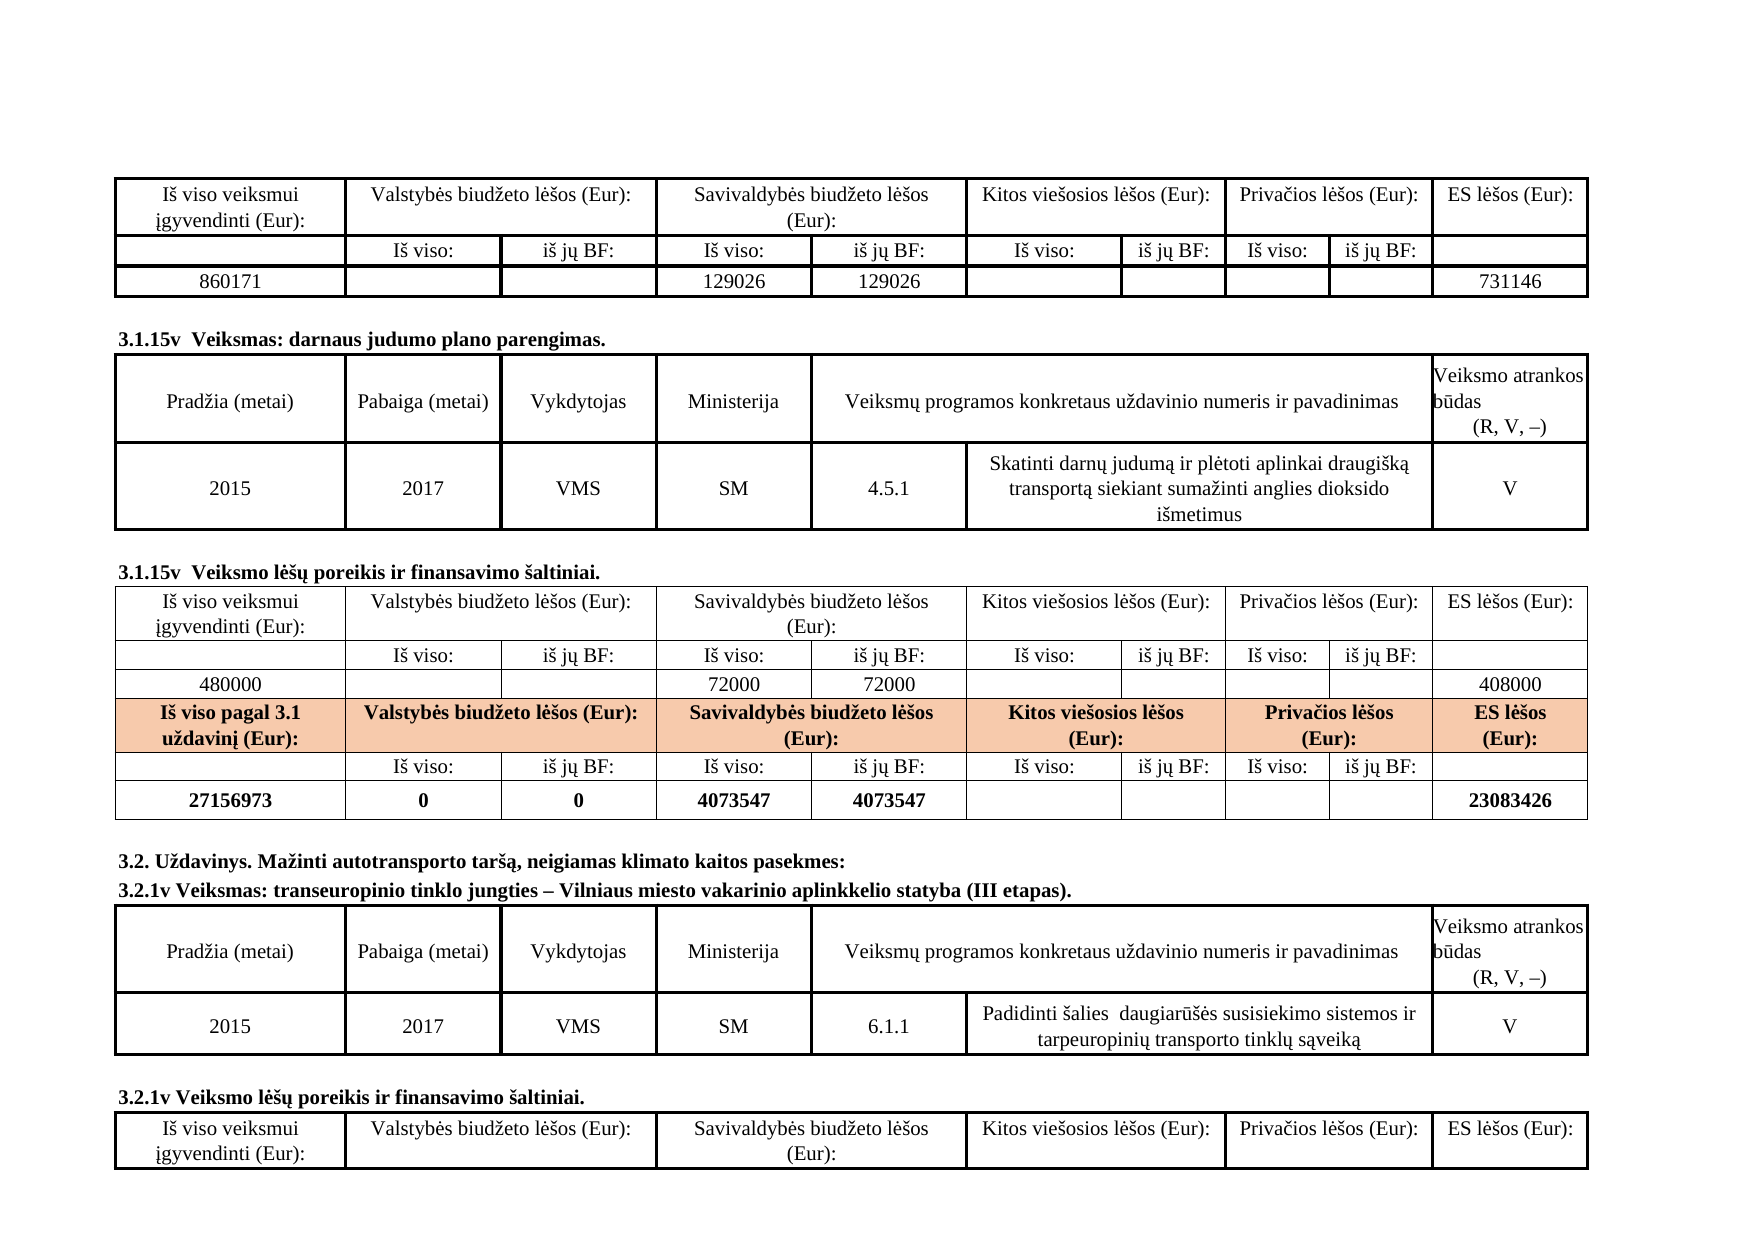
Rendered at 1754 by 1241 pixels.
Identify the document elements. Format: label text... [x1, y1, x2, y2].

table_header Vykdytojas [503, 907, 655, 991]
table_cell 4.5.1 [813, 444, 965, 528]
table_cell 4073547 [657, 781, 811, 819]
table_cell 2015 [117, 444, 344, 528]
text 3.2.1v Veiksmas: transeuropinio tinklo jungties – Vilniaus miesto vakarinio aplinkkelio statyba (III etapas). [118, 877, 1636, 902]
text 3.2. Uždavinys. Mažinti autotransporto taršą, neigiamas klimato kaitos pasekmes: [118, 849, 1636, 873]
table_cell [1434, 237, 1586, 264]
table_cell [1122, 781, 1225, 819]
table_header Vykdytojas [503, 356, 655, 441]
table_cell Savivaldybės biudžeto lėšos (Eur): [657, 699, 966, 752]
table_cell [967, 781, 1121, 819]
table_cell iš jų BF: [1331, 237, 1431, 264]
table_cell [1330, 781, 1432, 819]
table_header Pabaiga (metai) [347, 356, 499, 441]
table_cell 72000 [657, 670, 811, 698]
table_cell Iš viso: [657, 753, 811, 780]
table_cell 27156973 [116, 781, 345, 819]
table_cell Padidinti šalies daugiarūšės susisiekimo sistemos ir tarpeuropinių transporto tinklų sąveiką [968, 994, 1431, 1053]
table_cell [1123, 268, 1224, 295]
table_cell iš jų BF: [502, 753, 656, 780]
table_header Savivaldybės biudžeto lėšos (Eur): [658, 180, 965, 234]
table_cell iš jų BF: [1123, 237, 1224, 264]
table_cell Iš viso: [1227, 237, 1328, 264]
table_header Pradžia (metai) [117, 356, 344, 441]
table_header Iš viso veiksmui įgyvendinti (Eur): [116, 587, 345, 640]
table_header ES lėšos (Eur): [1434, 180, 1586, 234]
table_cell Privačios lėšos (Eur): [1226, 699, 1432, 752]
table_cell 860171 [117, 268, 344, 295]
table_header Savivaldybės biudžeto lėšos (Eur): [657, 587, 966, 640]
table_header Privačios lėšos (Eur): [1226, 587, 1432, 640]
table_cell Iš viso: [1226, 753, 1329, 780]
table_cell VMS [503, 444, 655, 528]
table_header Veiksmo atrankos būdas (R, V, –) [1434, 907, 1586, 991]
table_cell VMS [503, 994, 655, 1053]
table_cell [116, 641, 345, 669]
table_cell Iš viso: [347, 237, 499, 264]
table_header Veiksmo atrankos būdas (R, V, –) [1434, 356, 1586, 441]
table_cell 2017 [347, 994, 499, 1053]
table_header Valstybės biudžeto lėšos (Eur): [347, 1114, 655, 1167]
table_cell SM [658, 444, 810, 528]
table_cell Iš viso pagal 3.1 uždavinį (Eur): [116, 699, 345, 752]
table_cell Skatinti darnų judumą ir plėtoti aplinkai draugišką transportą siekiant sumažinti anglies dioksido išmetimus [968, 444, 1431, 528]
table_cell 6.1.1 [813, 994, 965, 1053]
table_cell [967, 670, 1121, 698]
table_cell iš jų BF: [503, 237, 655, 264]
table_header ES lėšos (Eur): [1433, 587, 1587, 640]
table_cell [1330, 670, 1432, 698]
table_header Kitos viešosios lėšos (Eur): [968, 1114, 1224, 1167]
table_cell 0 [502, 781, 656, 819]
table_cell [1331, 268, 1431, 295]
table_cell iš jų BF: [813, 237, 965, 264]
table_header Iš viso veiksmui įgyvendinti (Eur): [117, 180, 344, 234]
table_cell [1433, 641, 1587, 669]
table_cell Iš viso: [968, 237, 1120, 264]
table_header Ministerija [658, 907, 810, 991]
text 3.2.1v Veiksmo lėšų poreikis ir finansavimo šaltiniai. [118, 1085, 1636, 1109]
table_header Veiksmų programos konkretaus uždavinio numeris ir pavadinimas [813, 907, 1431, 991]
table_header Privačios lėšos (Eur): [1227, 1114, 1431, 1167]
table_cell 2015 [117, 994, 344, 1053]
table_cell [1226, 670, 1329, 698]
table_header Privačios lėšos (Eur): [1227, 180, 1431, 234]
table_cell iš jų BF: [1330, 641, 1432, 669]
table_cell V [1434, 444, 1586, 528]
table_header ES lėšos (Eur): [1434, 1114, 1586, 1167]
table_header Iš viso veiksmui įgyvendinti (Eur): [117, 1114, 344, 1167]
table_header Kitos viešosios lėšos (Eur): [967, 587, 1225, 640]
table_cell Iš viso: [346, 753, 501, 780]
table_cell Kitos viešosios lėšos (Eur): [967, 699, 1225, 752]
text 3.1.15v Veiksmo lėšų poreikis ir finansavimo šaltiniai. [118, 560, 1636, 584]
table_cell iš jų BF: [502, 641, 656, 669]
table_cell [117, 237, 344, 264]
table_cell [968, 268, 1120, 295]
table_cell Iš viso: [967, 753, 1121, 780]
table_header Valstybės biudžeto lėšos (Eur): [346, 587, 656, 640]
table_header Pradžia (metai) [117, 907, 344, 991]
table_cell [503, 268, 655, 295]
table_header Ministerija [658, 356, 810, 441]
table_cell 4073547 [812, 781, 966, 819]
table_cell iš jų BF: [1122, 753, 1225, 780]
table_cell 2017 [347, 444, 499, 528]
table_cell [1433, 753, 1587, 780]
table_cell [1226, 781, 1329, 819]
table_cell Iš viso: [1226, 641, 1329, 669]
table_cell iš jų BF: [812, 753, 966, 780]
table_cell 0 [346, 781, 501, 819]
table_cell 72000 [812, 670, 966, 698]
table_cell 129026 [813, 268, 965, 295]
table_cell [1122, 670, 1225, 698]
table_cell Iš viso: [967, 641, 1121, 669]
table_cell 731146 [1434, 268, 1586, 295]
table_header Valstybės biudžeto lėšos (Eur): [347, 180, 655, 234]
table_header Kitos viešosios lėšos (Eur): [968, 180, 1224, 234]
table_cell ES lėšos (Eur): [1433, 699, 1587, 752]
table_cell SM [658, 994, 810, 1053]
table_cell iš jų BF: [1330, 753, 1432, 780]
table_cell V [1434, 994, 1586, 1053]
table_cell [116, 753, 345, 780]
table_cell [1227, 268, 1328, 295]
table_cell 408000 [1433, 670, 1587, 698]
table_header Pabaiga (metai) [347, 907, 499, 991]
table_cell [346, 670, 501, 698]
table_cell Iš viso: [346, 641, 501, 669]
table_header Savivaldybės biudžeto lėšos (Eur): [658, 1114, 965, 1167]
table_cell 480000 [116, 670, 345, 698]
table_cell Valstybės biudžeto lėšos (Eur): [346, 699, 656, 752]
table_cell 23083426 [1433, 781, 1587, 819]
table_cell [502, 670, 656, 698]
table_cell Iš viso: [658, 237, 810, 264]
table_cell iš jų BF: [1122, 641, 1225, 669]
table_cell 129026 [658, 268, 810, 295]
text 3.1.15v Veiksmas: darnaus judumo plano parengimas. [118, 327, 1636, 351]
table_header Veiksmų programos konkretaus uždavinio numeris ir pavadinimas [813, 356, 1431, 441]
table_cell Iš viso: [657, 641, 811, 669]
table_cell [347, 268, 499, 295]
table_cell iš jų BF: [812, 641, 966, 669]
